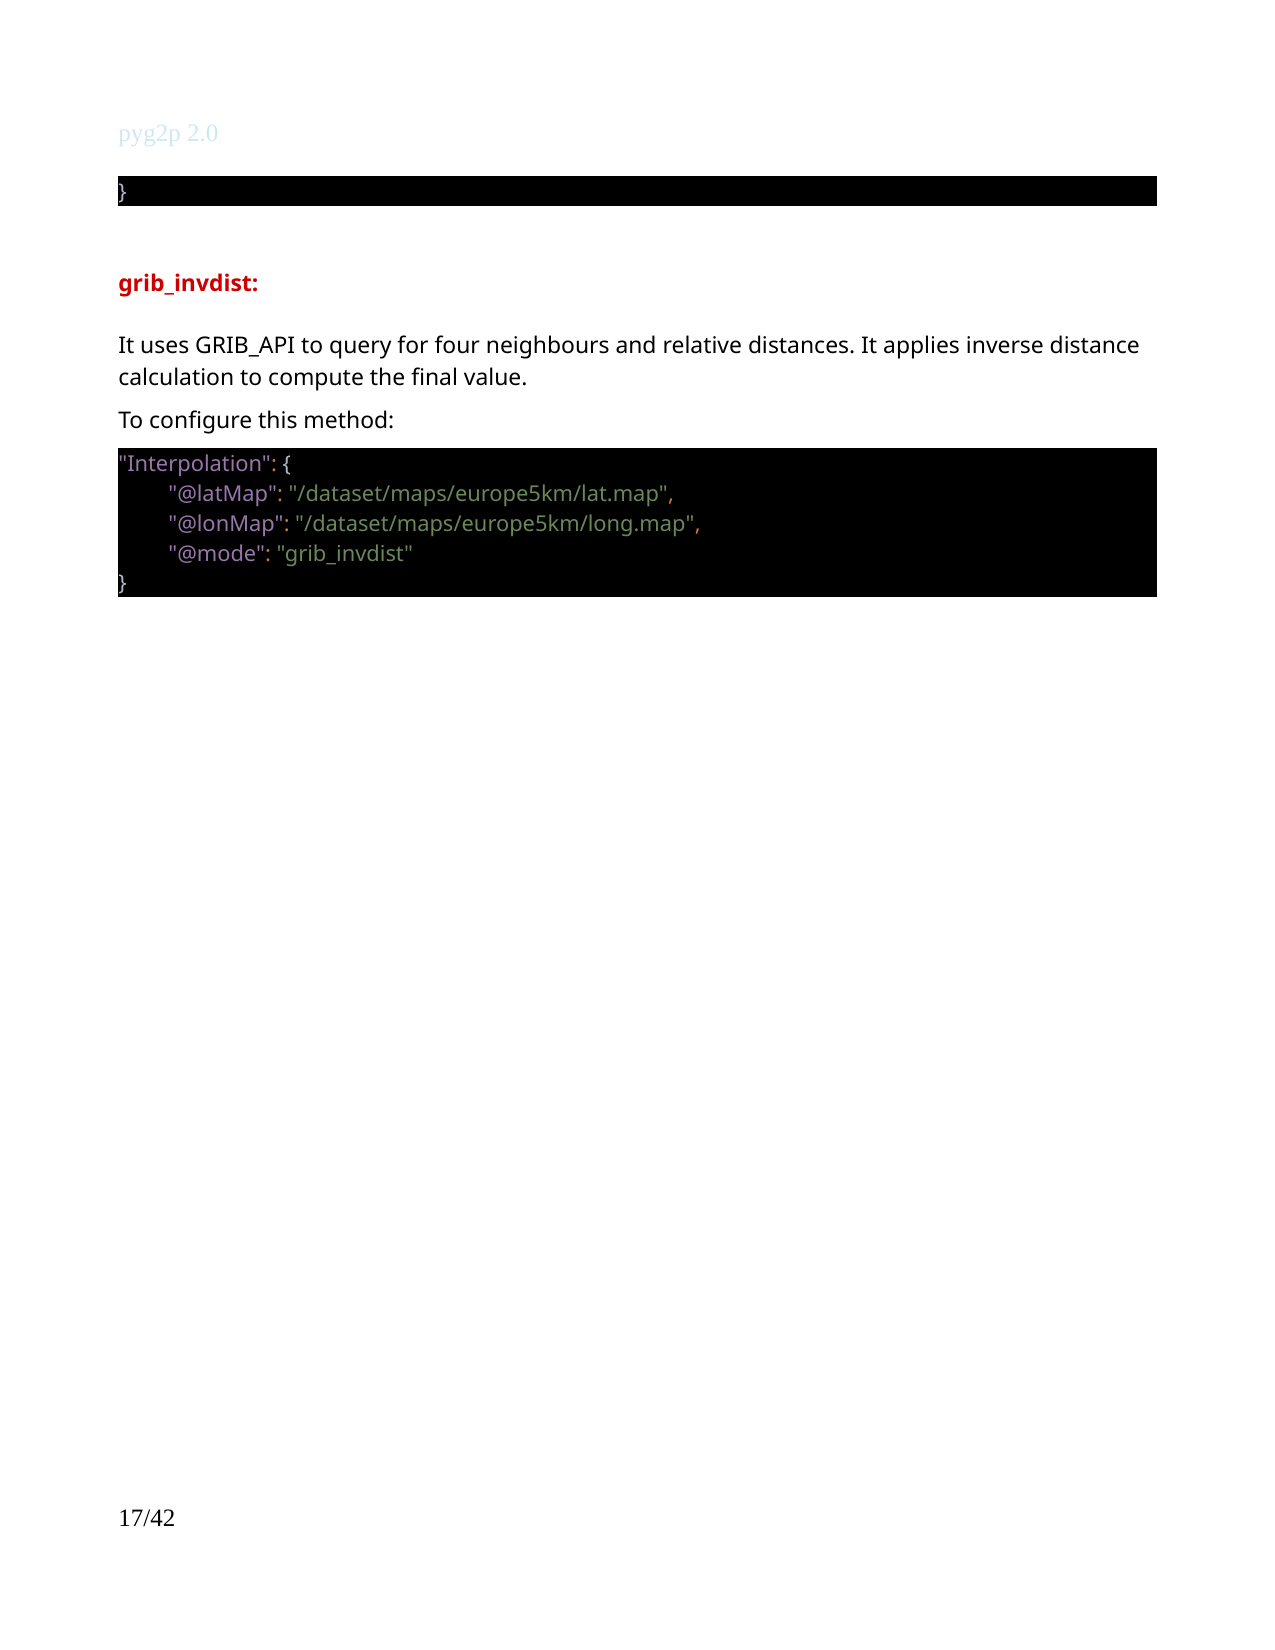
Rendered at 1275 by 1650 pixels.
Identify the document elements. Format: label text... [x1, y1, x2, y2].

text "@latMap": "/dataset/maps/europe5km/lat.map", [118, 478, 1157, 508]
text To configure this method: [118, 404, 1157, 436]
text } [118, 176, 1157, 206]
text grib_invdist: It uses GRIB_API to query for four neighbours and relative distances. It applies inverse distance calculation to compute the final value. [118, 236, 1157, 392]
text } [118, 567, 1157, 597]
text "@mode": "grib_invdist" [118, 537, 1157, 567]
text "Interpolation": { [118, 448, 1157, 478]
text "@lonMap": "/dataset/maps/europe5km/long.map", [118, 508, 1157, 537]
